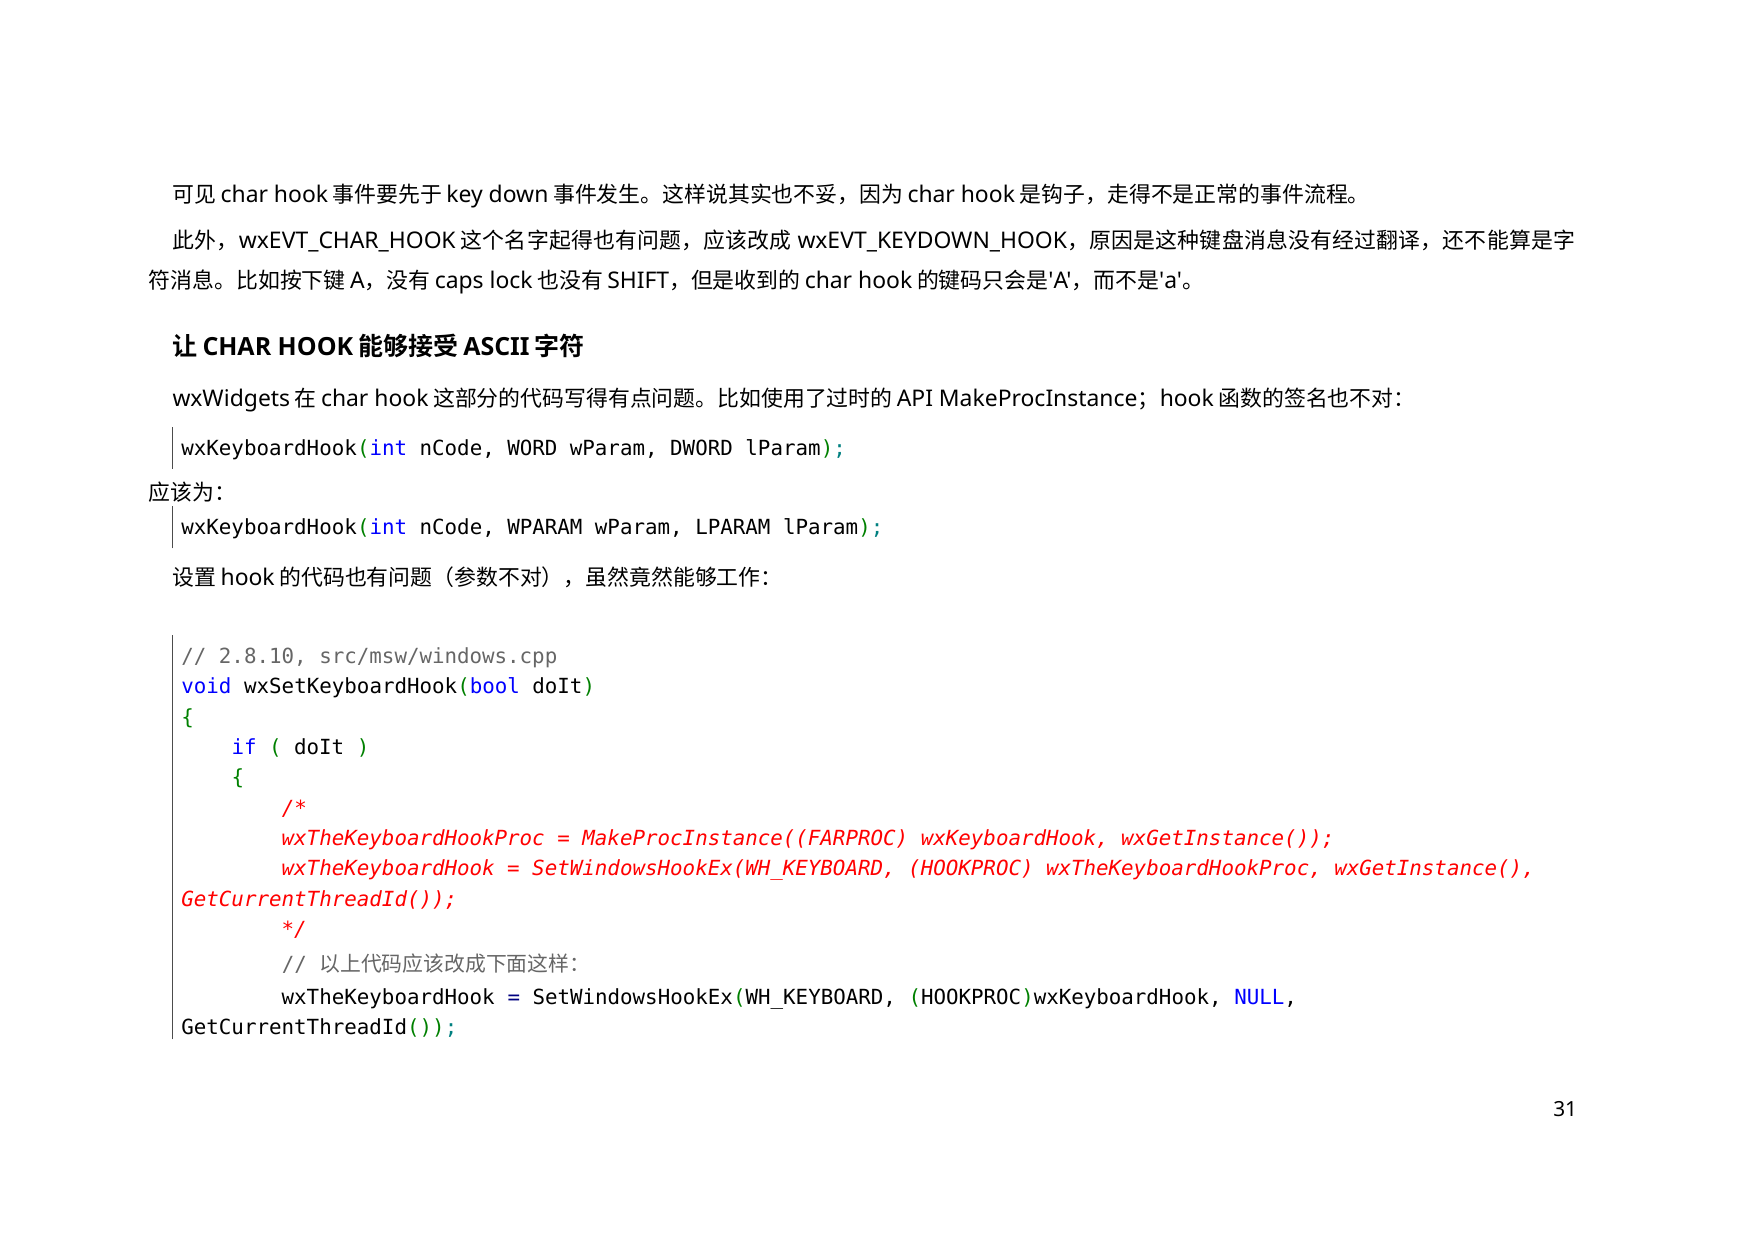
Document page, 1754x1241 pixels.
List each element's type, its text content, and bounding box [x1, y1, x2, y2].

text // 2.8.10, src/msw/windows.cpp [173, 635, 1577, 666]
text 此外，wxEVT_CHAR_HOOK这个名字起得也有问题，应该改成wxEVT_KEYDOWN_HOOK，原因是这种键盘消息没有经过翻译，还不能算是字符消息。比如按下键A，没有caps lock也没有SHIFT，但是收到的char hook的键码只会是'A'，而不是'a'。 [148, 223, 1577, 295]
text wxTheKeyboardHook = SetWindowsHookEx(WH_KEYBOARD, (HOOKPROC) wxTheKeyboardHookProc, wxGetInstance(), GetCurrentThreadId()); [173, 847, 1577, 908]
text { [173, 696, 1577, 726]
text wxKeyboardHook(int nCode, WPARAM wParam, LPARAM lParam); [173, 506, 1577, 548]
text 设置hook的代码也有问题（参数不对），虽然竟然能够工作： [148, 560, 1577, 593]
text { [173, 757, 1577, 787]
text wxWidgets在char hook这部分的代码写得有点问题。比如使用了过时的API MakeProcInstance；hook函数的签名也不对： [148, 381, 1577, 413]
text void wxSetKeyboardHook(bool doIt) [173, 666, 1577, 696]
text 应该为： [148, 475, 1577, 506]
text if ( doIt ) [173, 726, 1577, 757]
text // 以上代码应该改成下面这样： [173, 938, 1577, 976]
text /* [173, 787, 1577, 817]
text wxTheKeyboardHookProc = MakeProcInstance((FARPROC) wxKeyboardHook, wxGetInstance()); [173, 817, 1577, 847]
text wxKeyboardHook(int nCode, WORD wParam, DWORD lParam); [173, 427, 1577, 469]
text wxTheKeyboardHook = SetWindowsHookEx(WH_KEYBOARD, (HOOKPROC)wxKeyboardHook, NULL, GetCurrentThreadId()); [173, 976, 1577, 1039]
text 可见char hook事件要先于key down事件发生。这样说其实也不妥，因为char hook是钩子，走得不是正常的事件流程。 [148, 177, 1577, 209]
text */ [173, 908, 1577, 938]
title 让CHAR HOOK能够接受ASCII字符 [148, 327, 1577, 363]
